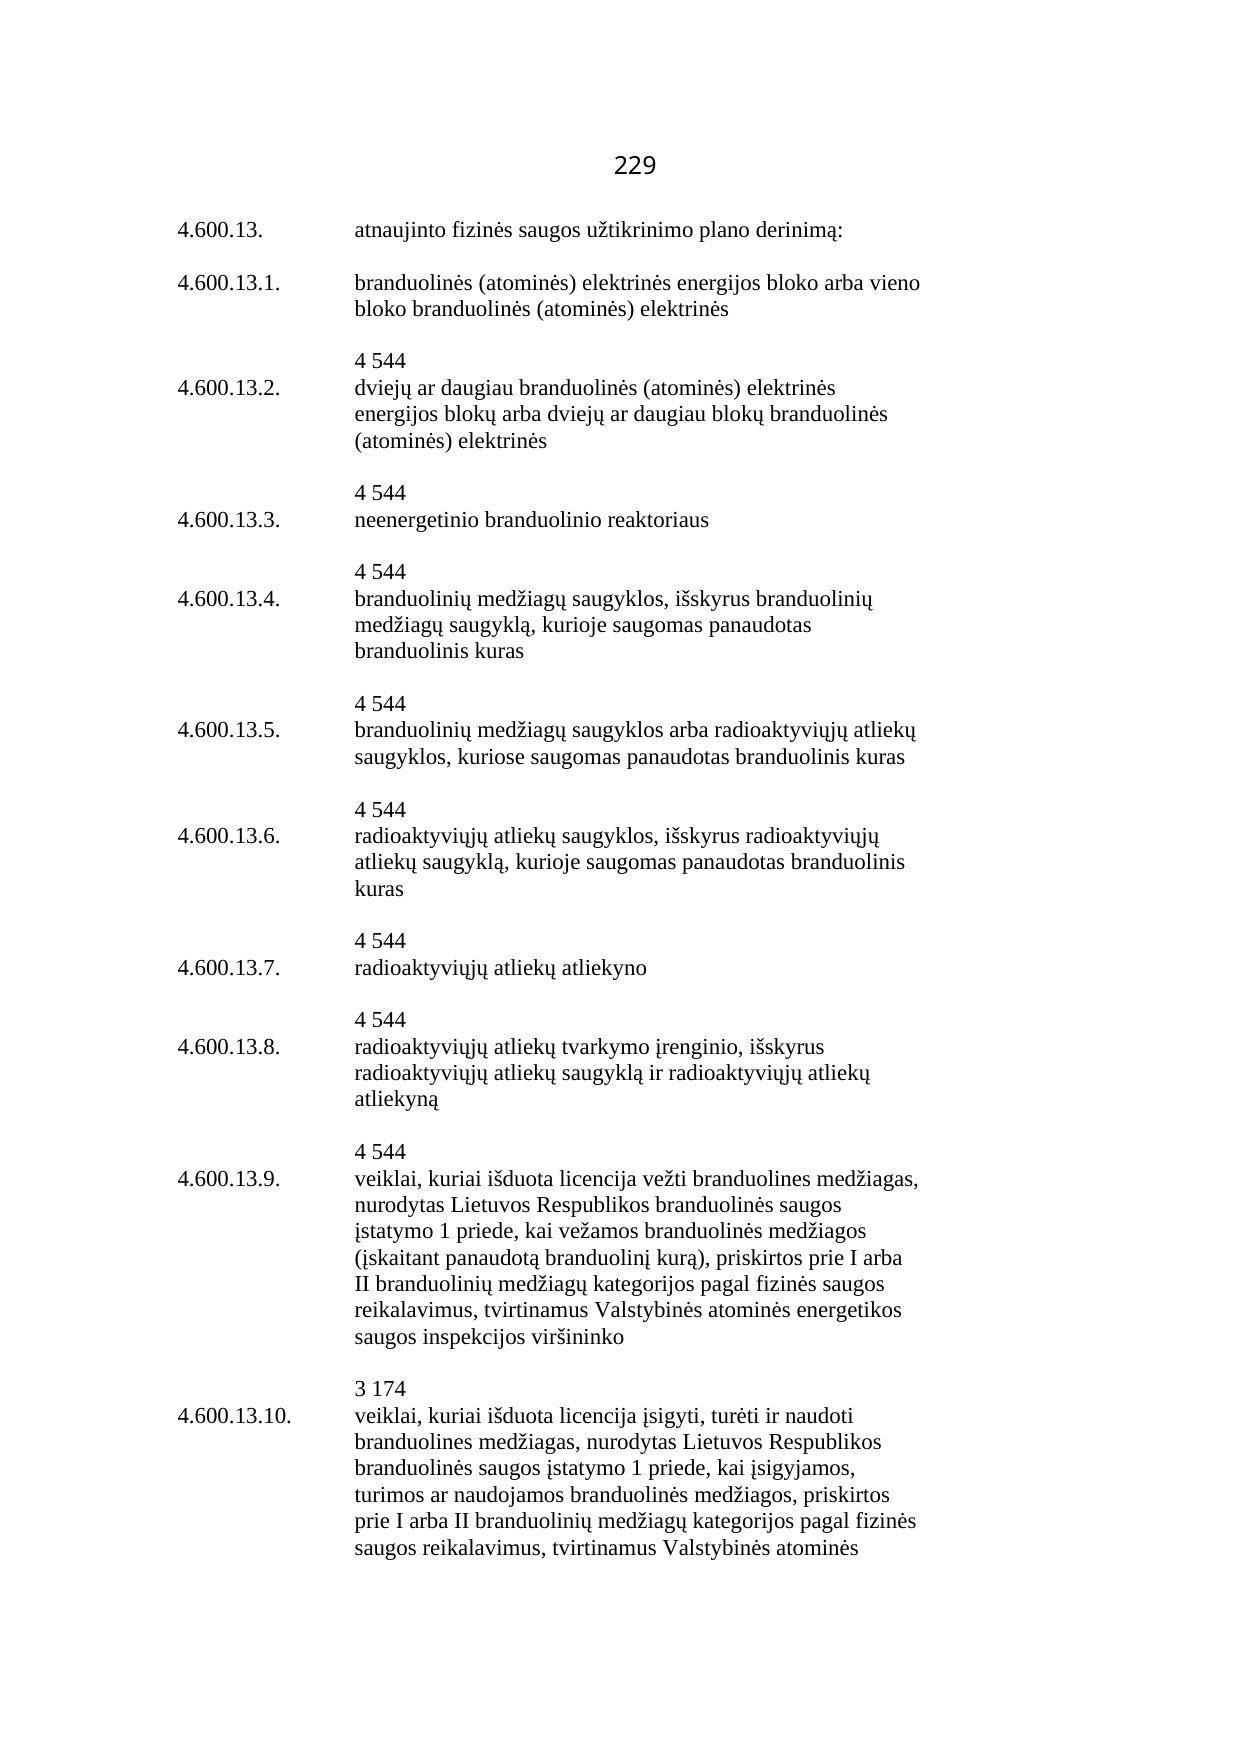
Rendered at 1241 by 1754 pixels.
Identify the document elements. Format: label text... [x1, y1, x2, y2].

text radioaktyviųjų atliekų saugyklą ir radioaktyviųjų atliekų [354, 1059, 945, 1086]
text įstatymo 1 priede, kai vežamos branduolinės medžiagos [354, 1217, 945, 1244]
text bloko branduolinės (atominės) elektrinės 4 544 [354, 295, 945, 374]
text 4.600.13.9. veiklai, kuriai išduota licencija vežti branduolines medžiagas, [177, 1164, 945, 1191]
text II branduolinių medžiagų kategorijos pagal fizinės saugos [354, 1270, 945, 1296]
text nurodytas Lietuvos Respublikos branduolinės saugos [354, 1191, 945, 1217]
text 4.600.13.4. branduolinių medžiagų saugyklos, išskyrus branduolinių [177, 585, 945, 611]
text 4.600.13.2. dviejų ar daugiau branduolinės (atominės) elektrinės [177, 374, 945, 400]
text reikalavimus, tvirtinamus Valstybinės atominės energetikos [354, 1296, 945, 1323]
text saugos reikalavimus, tvirtinamus Valstybinės atominės [354, 1533, 945, 1560]
text 4.600.13.5. branduolinių medžiagų saugyklos arba radioaktyviųjų atliekų [177, 717, 945, 743]
text 4.600.13.7. radioaktyviųjų atliekų atliekyno 4 544 [177, 954, 945, 1033]
text (atominės) elektrinės 4 544 [354, 427, 945, 506]
text 4.600.13.10. veiklai, kuriai išduota licencija įsigyti, turėti ir naudoti [177, 1402, 945, 1428]
text 4.600.13.1. branduolinės (atominės) elektrinės energijos bloko arba vieno [177, 268, 945, 295]
text atliekyną 4 544 [354, 1086, 945, 1164]
text branduolines medžiagas, nurodytas Lietuvos Respublikos [354, 1428, 945, 1454]
text 4.600.13.8. radioaktyviųjų atliekų tvarkymo įrenginio, išskyrus [177, 1033, 945, 1059]
text medžiagų saugyklą, kurioje saugomas panaudotas [354, 611, 945, 637]
text branduolinis kuras 4 544 [354, 637, 945, 717]
text (įskaitant panaudotą branduolinį kurą), priskirtos prie I arba [354, 1244, 945, 1270]
text 4.600.13.6. radioaktyviųjų atliekų saugyklos, išskyrus radioaktyviųjų [177, 822, 945, 848]
text branduolinės saugos įstatymo 1 priede, kai įsigyjamos, [354, 1454, 945, 1481]
text 4.600.13.3. neenergetinio branduolinio reaktoriaus 4 544 [177, 506, 945, 585]
text saugyklos, kuriose saugomas panaudotas branduolinis kuras 4 544 [354, 743, 945, 822]
text energijos blokų arba dviejų ar daugiau blokų branduolinės [354, 400, 945, 427]
text kuras 4 544 [354, 875, 945, 954]
text turimos ar naudojamos branduolinės medžiagos, priskirtos [354, 1481, 945, 1507]
text prie I arba II branduolinių medžiagų kategorijos pagal fizinės [354, 1507, 945, 1533]
text atliekų saugyklą, kurioje saugomas panaudotas branduolinis [354, 848, 945, 875]
text 4.600.13. atnaujinto fizinės saugos užtikrinimo plano derinimą: [177, 216, 945, 268]
text saugos inspekcijos viršininko 3 174 [354, 1323, 945, 1402]
